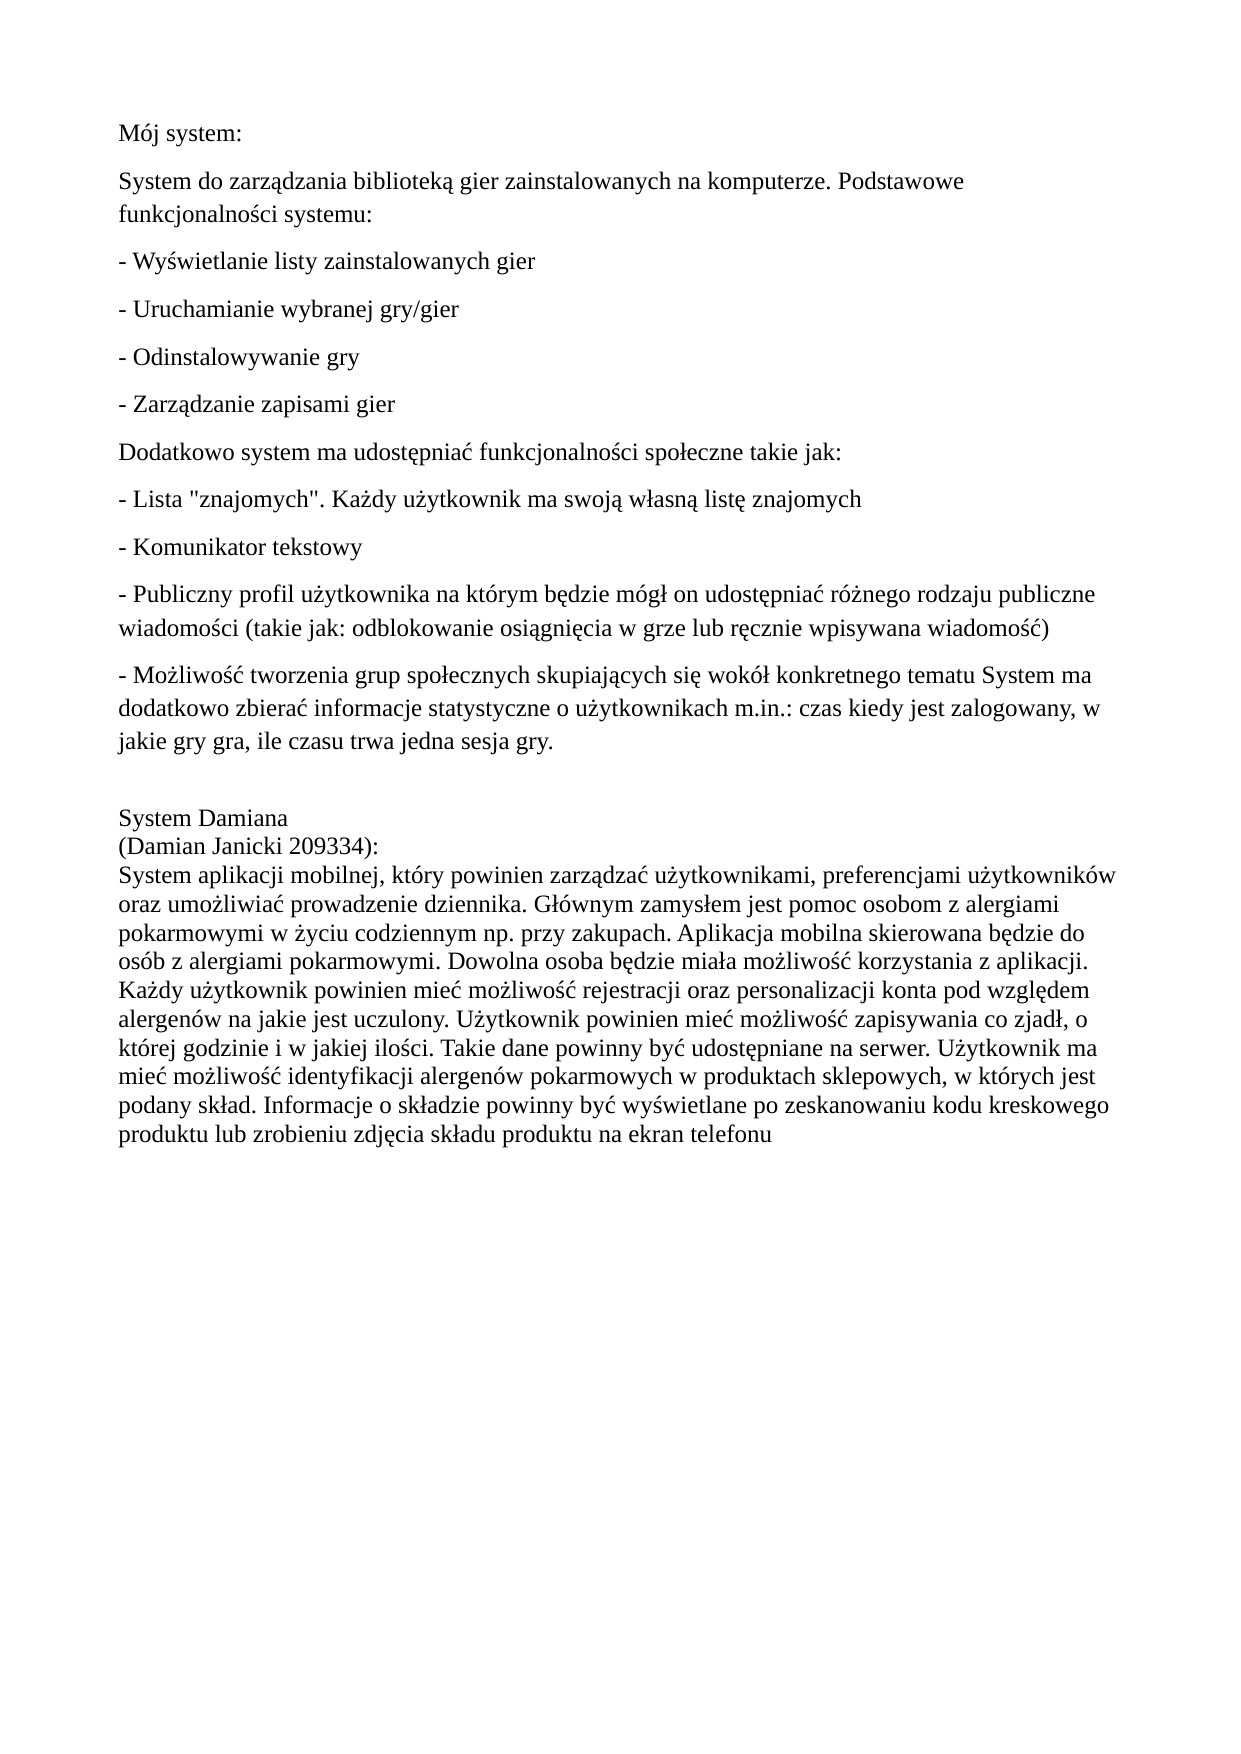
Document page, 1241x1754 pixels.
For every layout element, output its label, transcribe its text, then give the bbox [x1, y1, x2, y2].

text - Odinstalowywanie gry [118, 342, 1122, 370]
text Dodatkowo system ma udostępniać funkcjonalności społeczne takie jak: [118, 437, 1122, 466]
text System aplikacji mobilnej, który powinien zarządzać użytkownikami, preferencjami użytkowników oraz umożliwiać prowadzenie dziennika. Głównym zamysłem jest pomoc osobom z alergiami pokarmowymi w życiu codziennym np. przy zakupach. Aplikacja mobilna skierowana będzie do osób z alergiami pokarmowymi. Dowolna osoba będzie miała możliwość korzystania z aplikacji. Każdy użytkownik powinien mieć możliwość rejestracji oraz personalizacji konta pod względem alergenów na jakie jest uczulony. Użytkownik powinien mieć możliwość zapisywania co zjadł, o której godzinie i w jakiej ilości. Takie dane powinny być udostępniane na serwer. Użytkownik ma mieć możliwość identyfikacji alergenów pokarmowych w produktach sklepowych, w których jest podany skład. Informacje o składzie powinny być wyświetlane po zeskanowaniu kodu kreskowego produktu lub zrobieniu zdjęcia składu produktu na ekran telefonu [118, 860, 1122, 1148]
text - Możliwość tworzenia grup społecznych skupiających się wokół konkretnego tematu System ma dodatkowo zbierać informacje statystyczne o użytkownikach m.in.: czas kiedy jest zalogowany, w jakie gry gra, ile czasu trwa jedna sesja gry. [118, 660, 1122, 755]
text - Zarządzanie zapisami gier [118, 389, 1122, 418]
text - Wyświetlanie listy zainstalowanych gier [118, 246, 1122, 275]
text - Lista "znajomych". Każdy użytkownik ma swoją własną listę znajomych [118, 484, 1122, 513]
text System do zarządzania biblioteką gier zainstalowanych na komputerze. Podstawowe funkcjonalności systemu: [118, 166, 1122, 227]
text (Damian Janicki 209334): [118, 831, 1122, 860]
text - Komunikator tekstowy [118, 532, 1122, 561]
text - Publiczny profil użytkownika na którym będzie mógł on udostępniać różnego rodzaju publiczne wiadomości (takie jak: odblokowanie osiągnięcia w grze lub ręcznie wpisywana wiadomość) [118, 579, 1122, 641]
text - Uruchamianie wybranej gry/gier [118, 294, 1122, 323]
text Mój system: [118, 118, 1122, 147]
text System Damiana [118, 803, 1122, 831]
